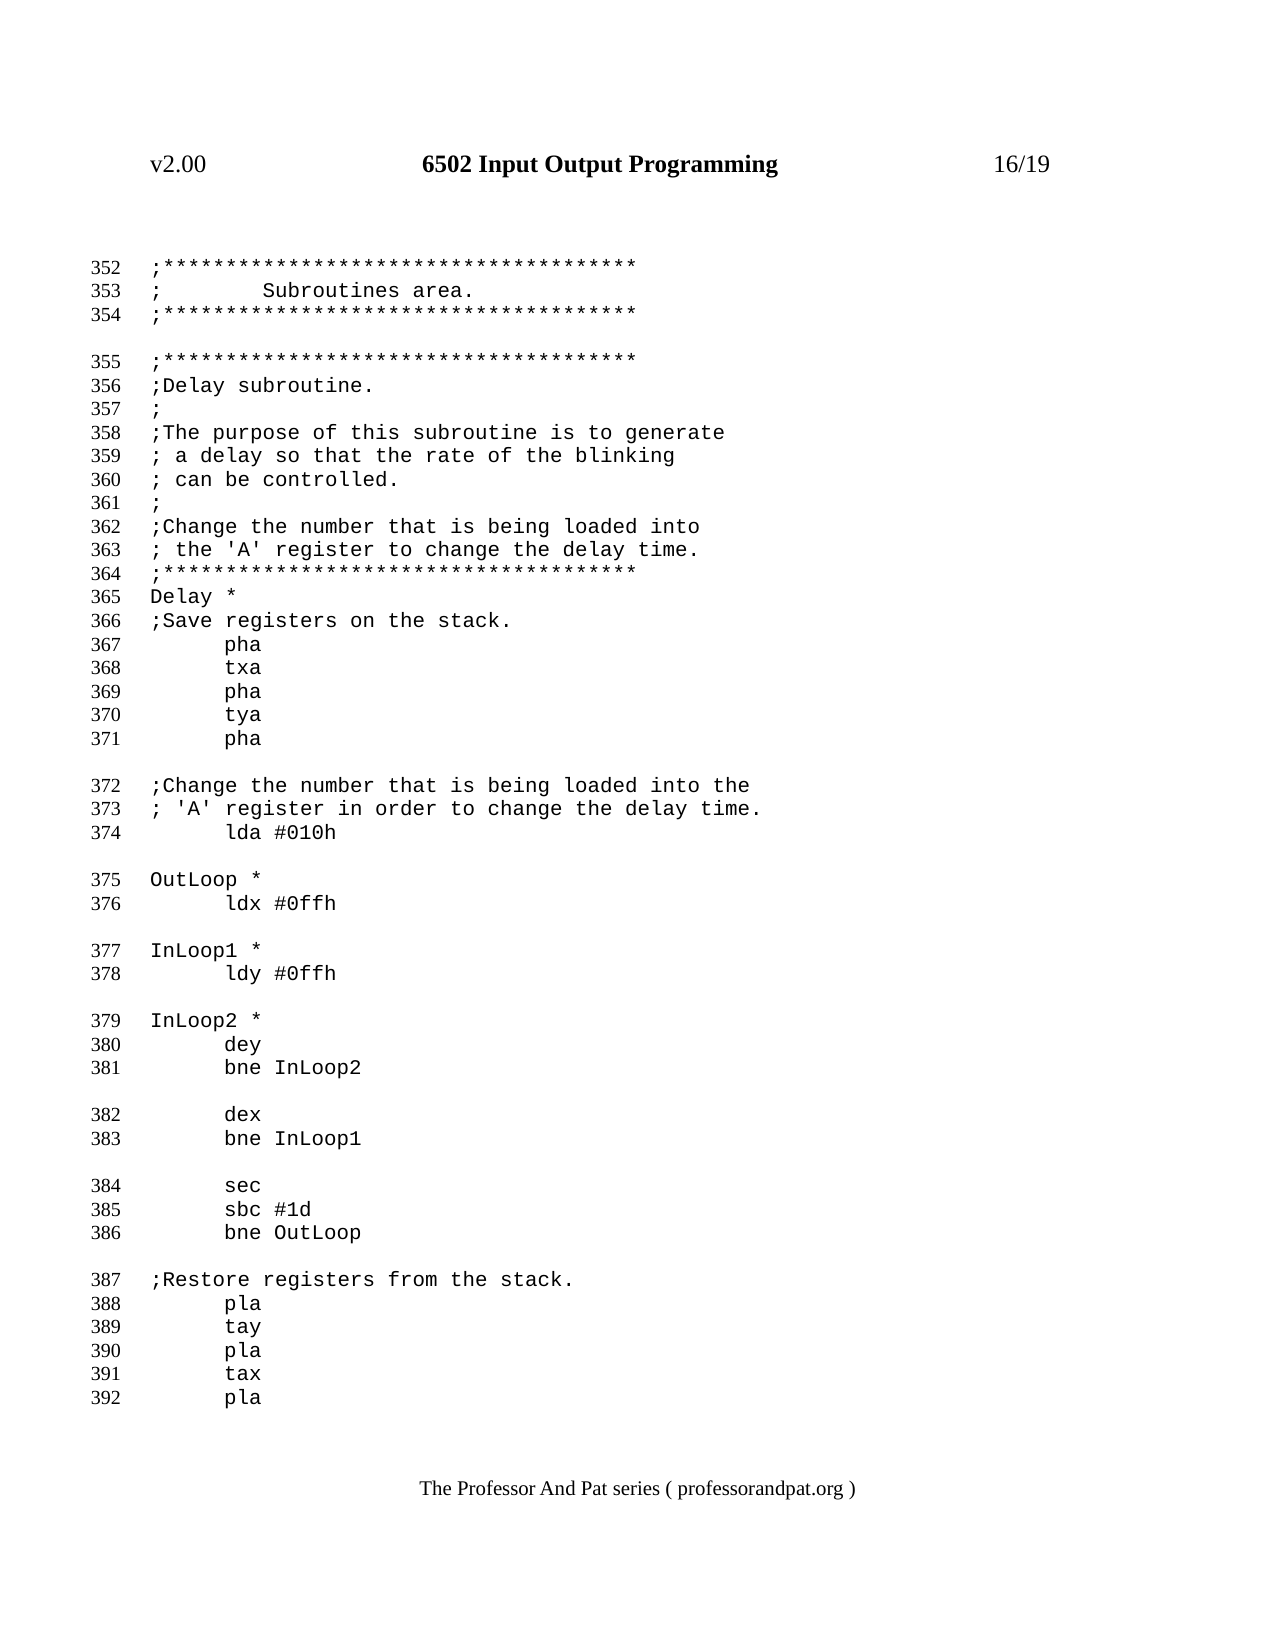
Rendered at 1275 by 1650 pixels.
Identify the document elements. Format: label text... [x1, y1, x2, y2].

text ; a delay so that the rate of the blinking [150, 445, 1125, 469]
text ; Subroutines area. [150, 281, 1125, 304]
text pla [150, 1340, 1125, 1363]
text ;Change the number that is being loaded into the [150, 775, 1125, 798]
text lda #010h [150, 822, 1125, 846]
text bne OutLoop [150, 1222, 1125, 1246]
text ; can be controlled. [150, 469, 1125, 492]
text ;Save registers on the stack. [150, 610, 1125, 634]
text pha [150, 728, 1125, 751]
text ; 'A' register in order to change the delay time. [150, 798, 1125, 822]
text ldx #0ffh [150, 893, 1125, 916]
text tya [150, 704, 1125, 728]
text sec [150, 1175, 1125, 1199]
text InLoop1 * [150, 940, 1125, 963]
text OutLoop * [150, 869, 1125, 893]
text bne InLoop2 [150, 1057, 1125, 1081]
text ;************************************** [150, 304, 1125, 328]
text ; the 'A' register to change the delay time. [150, 539, 1125, 563]
text ; [150, 492, 1125, 516]
text ;Delay subroutine. [150, 375, 1125, 398]
text Delay * [150, 587, 1125, 610]
text pha [150, 681, 1125, 704]
text bne InLoop1 [150, 1128, 1125, 1152]
text pha [150, 634, 1125, 657]
text ;************************************** [150, 563, 1125, 587]
text ;Change the number that is being loaded into [150, 516, 1125, 539]
text ldy #0ffh [150, 963, 1125, 987]
text tay [150, 1316, 1125, 1340]
text ;The purpose of this subroutine is to generate [150, 422, 1125, 445]
text ;************************************** [150, 351, 1125, 375]
text tax [150, 1363, 1125, 1387]
text dex [150, 1104, 1125, 1128]
text txa [150, 657, 1125, 681]
text InLoop2 * [150, 1010, 1125, 1034]
text pla [150, 1293, 1125, 1316]
text ;************************************** [150, 257, 1125, 281]
text ; [150, 398, 1125, 422]
text ;Restore registers from the stack. [150, 1269, 1125, 1293]
text sbc #1d [150, 1199, 1125, 1222]
text dey [150, 1034, 1125, 1057]
text pla [150, 1387, 1125, 1411]
